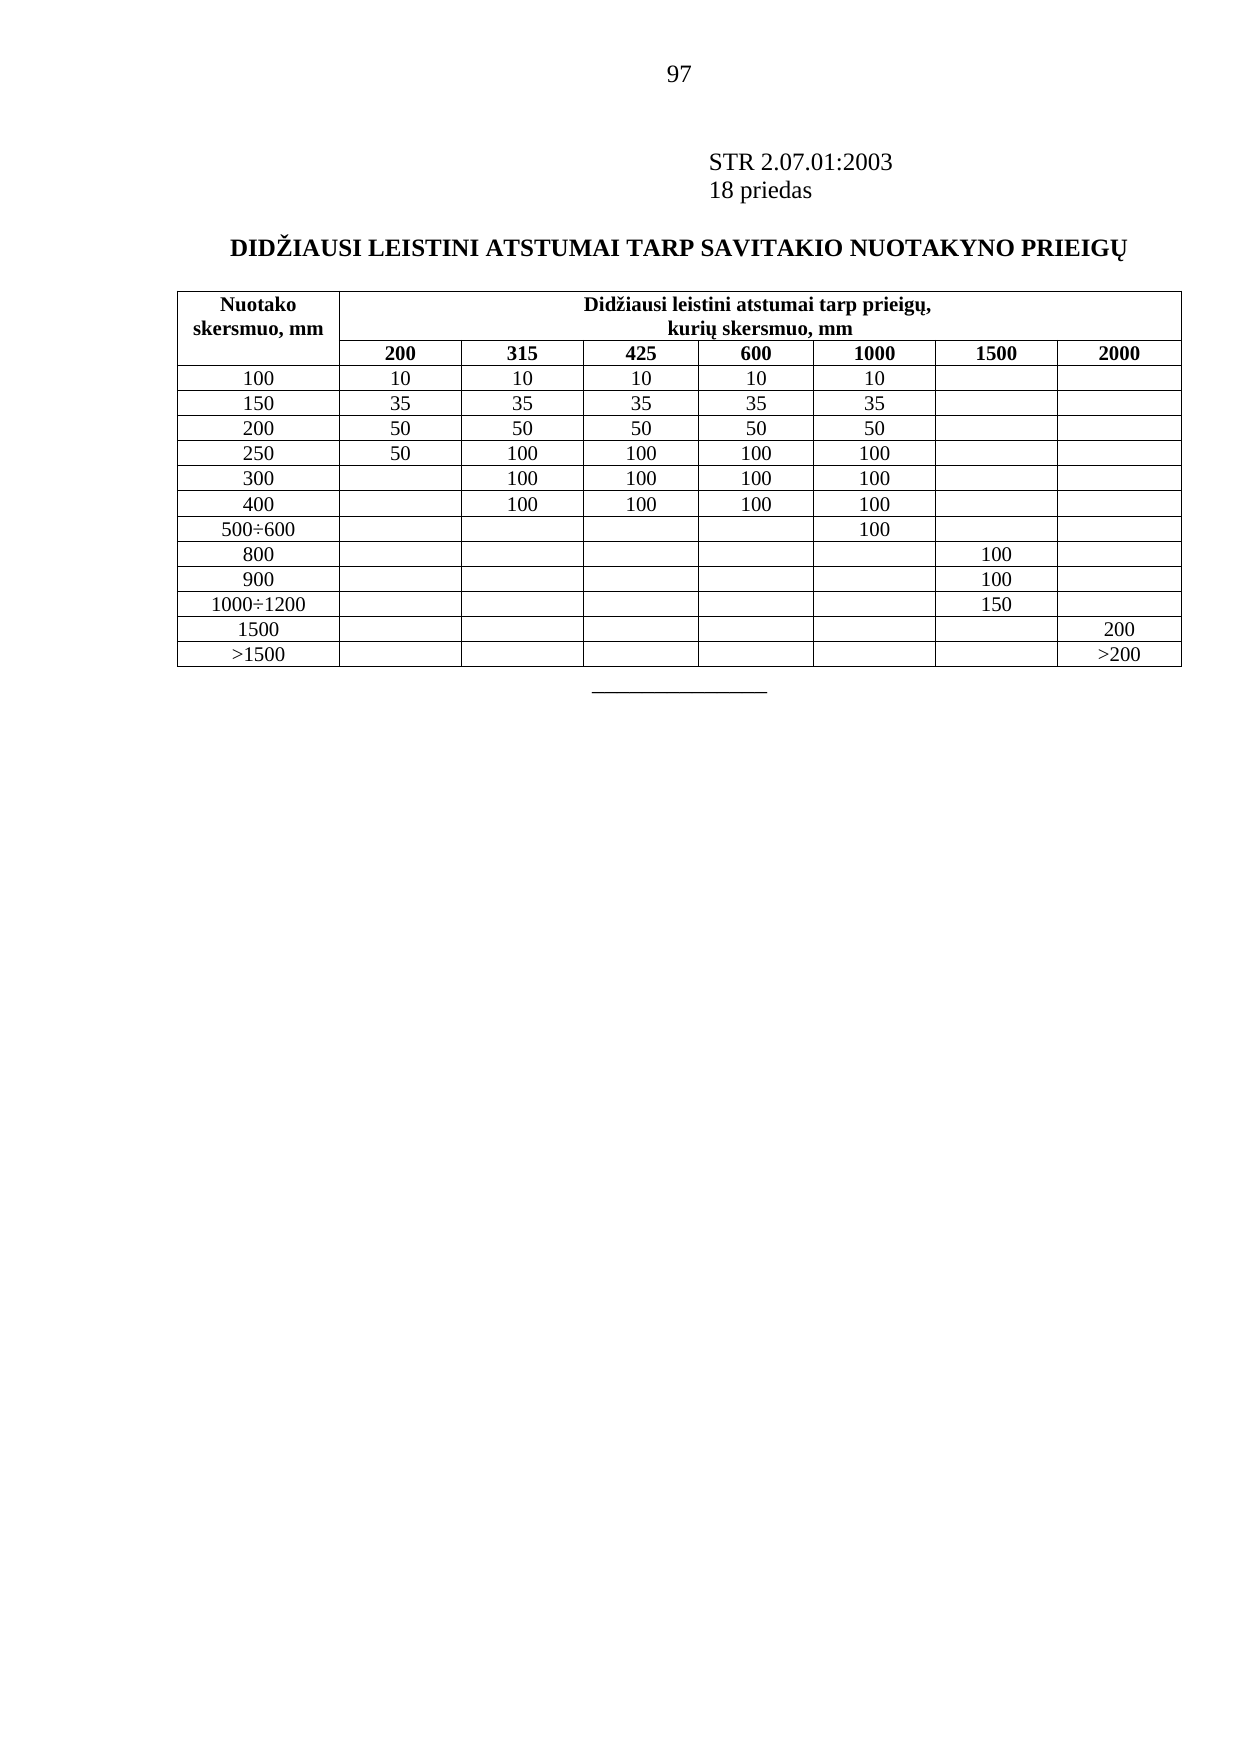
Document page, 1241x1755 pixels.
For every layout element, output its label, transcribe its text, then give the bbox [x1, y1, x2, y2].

table_cell 250 [178, 441, 339, 465]
table_cell >1500 [178, 642, 339, 666]
table_cell [699, 567, 813, 591]
table_cell 10 [699, 366, 813, 390]
table_cell [340, 542, 461, 566]
table_cell 10 [462, 366, 583, 390]
table_header Nuotako skersmuo, mm [178, 292, 339, 365]
table_cell 100 [814, 466, 935, 490]
table_cell [340, 592, 461, 616]
table_cell [699, 617, 813, 641]
table_cell [340, 567, 461, 591]
table_cell [584, 567, 698, 591]
table_cell 150 [178, 391, 339, 415]
table_cell [936, 642, 1057, 666]
table_cell [340, 617, 461, 641]
table_cell [340, 466, 461, 490]
table_cell [462, 617, 583, 641]
table_cell 100 [584, 466, 698, 490]
table_cell [462, 517, 583, 541]
table_cell [814, 567, 935, 591]
table_cell 300 [178, 466, 339, 490]
table_cell [1058, 366, 1181, 390]
table_cell 1000 [814, 341, 935, 365]
table_cell [1058, 542, 1181, 566]
table_cell 35 [584, 391, 698, 415]
table_cell [814, 542, 935, 566]
table_cell 100 [814, 491, 935, 516]
table_cell 10 [584, 366, 698, 390]
table_cell [584, 617, 698, 641]
table_cell 100 [178, 366, 339, 390]
table_cell [699, 542, 813, 566]
table_cell 100 [462, 441, 583, 465]
table_cell 400 [178, 491, 339, 516]
text STR 2.07.01:2003 [177, 147, 1181, 176]
table_cell 800 [178, 542, 339, 566]
table_cell [1058, 416, 1181, 440]
table_cell [814, 617, 935, 641]
table_cell 100 [699, 441, 813, 465]
table_cell [462, 542, 583, 566]
table_cell [1058, 592, 1181, 616]
table_cell 100 [814, 441, 935, 465]
table_cell >200 [1058, 642, 1181, 666]
table_cell [936, 491, 1057, 516]
table_cell [584, 542, 698, 566]
table_cell 10 [340, 366, 461, 390]
table_cell 50 [340, 416, 461, 440]
table_cell 35 [462, 391, 583, 415]
table_cell [462, 592, 583, 616]
table_cell 100 [584, 441, 698, 465]
table_cell [462, 567, 583, 591]
table_cell 1500 [178, 617, 339, 641]
table_cell 50 [340, 441, 461, 465]
table_cell 35 [340, 391, 461, 415]
table_cell [699, 592, 813, 616]
table_cell 200 [340, 341, 461, 365]
table_cell 100 [936, 542, 1057, 566]
table_cell 900 [178, 567, 339, 591]
table_cell 1000÷1200 [178, 592, 339, 616]
table_cell [936, 517, 1057, 541]
table_cell 200 [178, 416, 339, 440]
table_cell 10 [814, 366, 935, 390]
table_cell 1500 [936, 341, 1057, 365]
table_cell 100 [699, 466, 813, 490]
table_cell [584, 592, 698, 616]
table_cell 35 [814, 391, 935, 415]
table_cell [936, 391, 1057, 415]
table_cell [340, 491, 461, 516]
table_cell [814, 592, 935, 616]
table_cell 500÷600 [178, 517, 339, 541]
table_cell [936, 441, 1057, 465]
table_cell 2000 [1058, 341, 1181, 365]
text ______________ [177, 667, 1181, 696]
table_cell 50 [699, 416, 813, 440]
table_cell 35 [699, 391, 813, 415]
table_cell [936, 416, 1057, 440]
table_cell [340, 642, 461, 666]
table_cell 100 [462, 491, 583, 516]
table_header Didžiausi leistini atstumai tarp prieigų, kurių skersmuo, mm [340, 292, 1181, 340]
table_cell [584, 517, 698, 541]
table_cell 50 [814, 416, 935, 440]
table_cell [1058, 391, 1181, 415]
table_cell 315 [462, 341, 583, 365]
table_cell [1058, 517, 1181, 541]
table_cell [699, 642, 813, 666]
table_cell [936, 466, 1057, 490]
table_cell 200 [1058, 617, 1181, 641]
table_cell [584, 642, 698, 666]
table_cell [340, 517, 461, 541]
table_cell [1058, 567, 1181, 591]
table_cell [462, 642, 583, 666]
table_cell 600 [699, 341, 813, 365]
table_cell [936, 366, 1057, 390]
table_cell [936, 617, 1057, 641]
table_cell 50 [462, 416, 583, 440]
table_cell 150 [936, 592, 1057, 616]
table_cell 100 [584, 491, 698, 516]
table_cell [1058, 491, 1181, 516]
table_cell 100 [699, 491, 813, 516]
text 18 priedas [177, 176, 1181, 204]
table_cell [1058, 441, 1181, 465]
table_cell 100 [814, 517, 935, 541]
table_cell 100 [936, 567, 1057, 591]
table_cell 425 [584, 341, 698, 365]
text DIDŽIAUSI LEISTINI ATSTUMAI TARP SAVITAKIO NUOTAKYNO PRIEIGŲ [177, 233, 1181, 262]
table_cell 50 [584, 416, 698, 440]
table_cell [814, 642, 935, 666]
table_cell [1058, 466, 1181, 490]
table_cell 100 [462, 466, 583, 490]
table_cell [699, 517, 813, 541]
